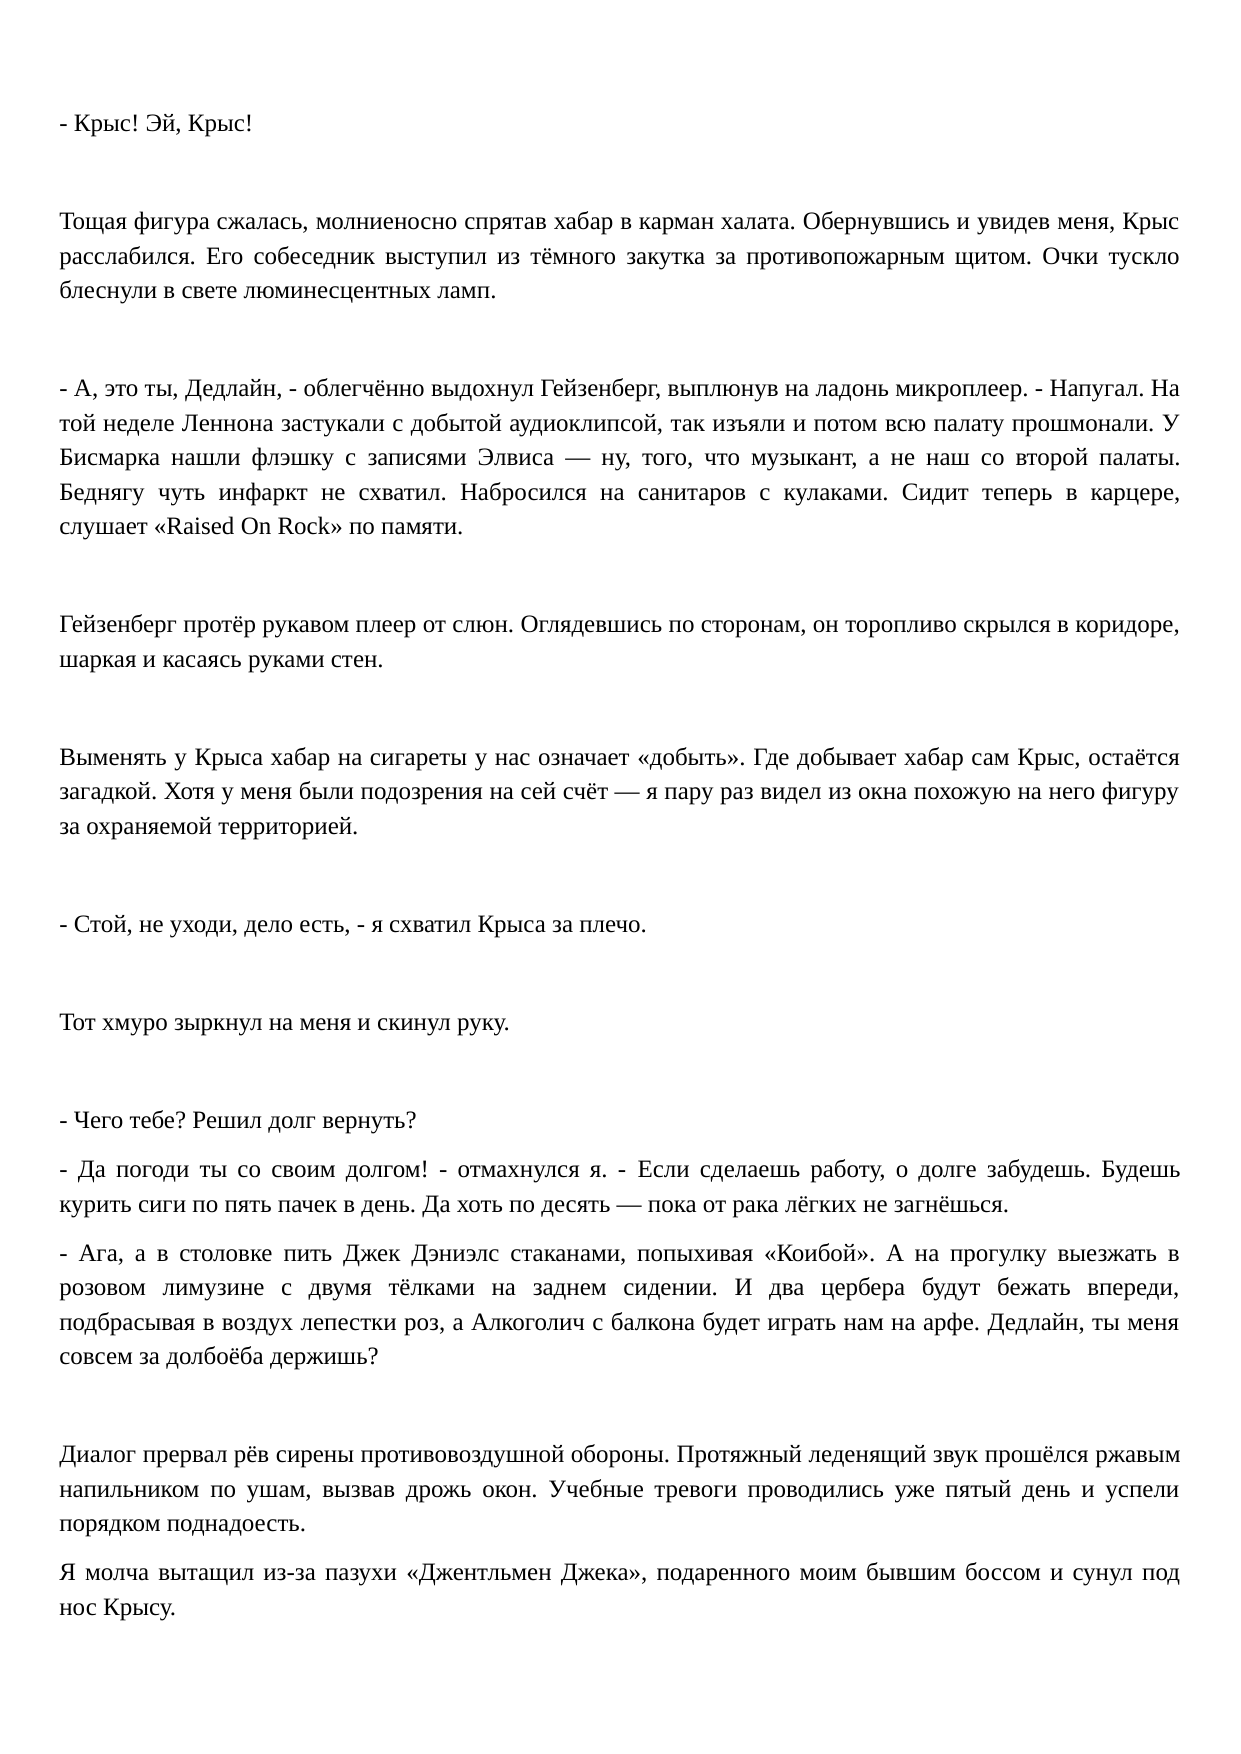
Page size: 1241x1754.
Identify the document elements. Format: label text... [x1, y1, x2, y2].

text Гейзенберг протёр рукавом плеер от слюн. Оглядевшись по сторонам, он торопливо скрылся в коридоре, шаркая и касаясь руками стен. [59, 609, 1181, 673]
text Диалог прервал рёв сирены противовоздушной обороны. Протяжный леденящий звук прошёлся ржавым напильником по ушам, вызвав дрожь окон. Учебные тревоги проводились уже пятый день и успели порядком поднадоесть. [59, 1439, 1181, 1537]
text Тот хмуро зыркнул на меня и скинул руку. [59, 1007, 1181, 1036]
text - Да погоди ты со своим долгом! - отмахнулся я. - Если сделаешь работу, о долге забудешь. Будешь курить сиги по пять пачек в день. Да хоть по десять — пока от рака лёгких не загнёшься. [59, 1154, 1181, 1218]
text - Чего тебе? Решил долг вернуть? [59, 1105, 1181, 1134]
text - А, это ты, Дедлайн, - облегчённо выдохнул Гейзенберг, выплюнув на ладонь микроплеер. - Напугал. На той неделе Леннона застукали с добытой аудиоклипсой, так изъяли и потом всю палату прошмонали. У Бисмарка нашли флэшку с записями Элвиса — ну, того, что музыкант, а не наш со второй палаты. Беднягу чуть инфаркт не схватил. Набросился на санитаров с кулаками. Сидит теперь в карцере, слушает «Raised On Rock» по памяти. [59, 373, 1181, 540]
text - Ага, а в столовке пить Джек Дэниэлс стаканами, попыхивая «Коибой». А на прогулку выезжать в розовом лимузине с двумя тёлками на заднем сидении. И два цербера будут бежать впереди, подбрасывая в воздух лепестки роз, а Алкоголич с балкона будет играть нам на арфе. Дедлайн, ты меня совсем за долбоёба держишь? [59, 1238, 1181, 1370]
text - Крыс! Эй, Крыс! [59, 108, 1181, 137]
text - Стой, не уходи, дело есть, - я схватил Крыса за плечо. [59, 909, 1181, 938]
text Выменять у Крыса хабар на сигареты у нас означает «добыть». Где добывает хабар сам Крыс, остаётся загадкой. Хотя у меня были подозрения на сей счёт — я пару раз видел из окна похожую на него фигуру за охраняемой территорией. [59, 742, 1181, 840]
text Я молча вытащил из-за пазухи «Джентльмен Джека», подаренного моим бывшим боссом и сунул под нос Крысу. [59, 1557, 1181, 1621]
text Тощая фигура сжалась, молниеносно спрятав хабар в карман халата. Обернувшись и увидев меня, Крыс расслабился. Его собеседник выступил из тёмного закутка за противопожарным щитом. Очки тускло блеснули в свете люминесцентных ламп. [59, 206, 1181, 304]
